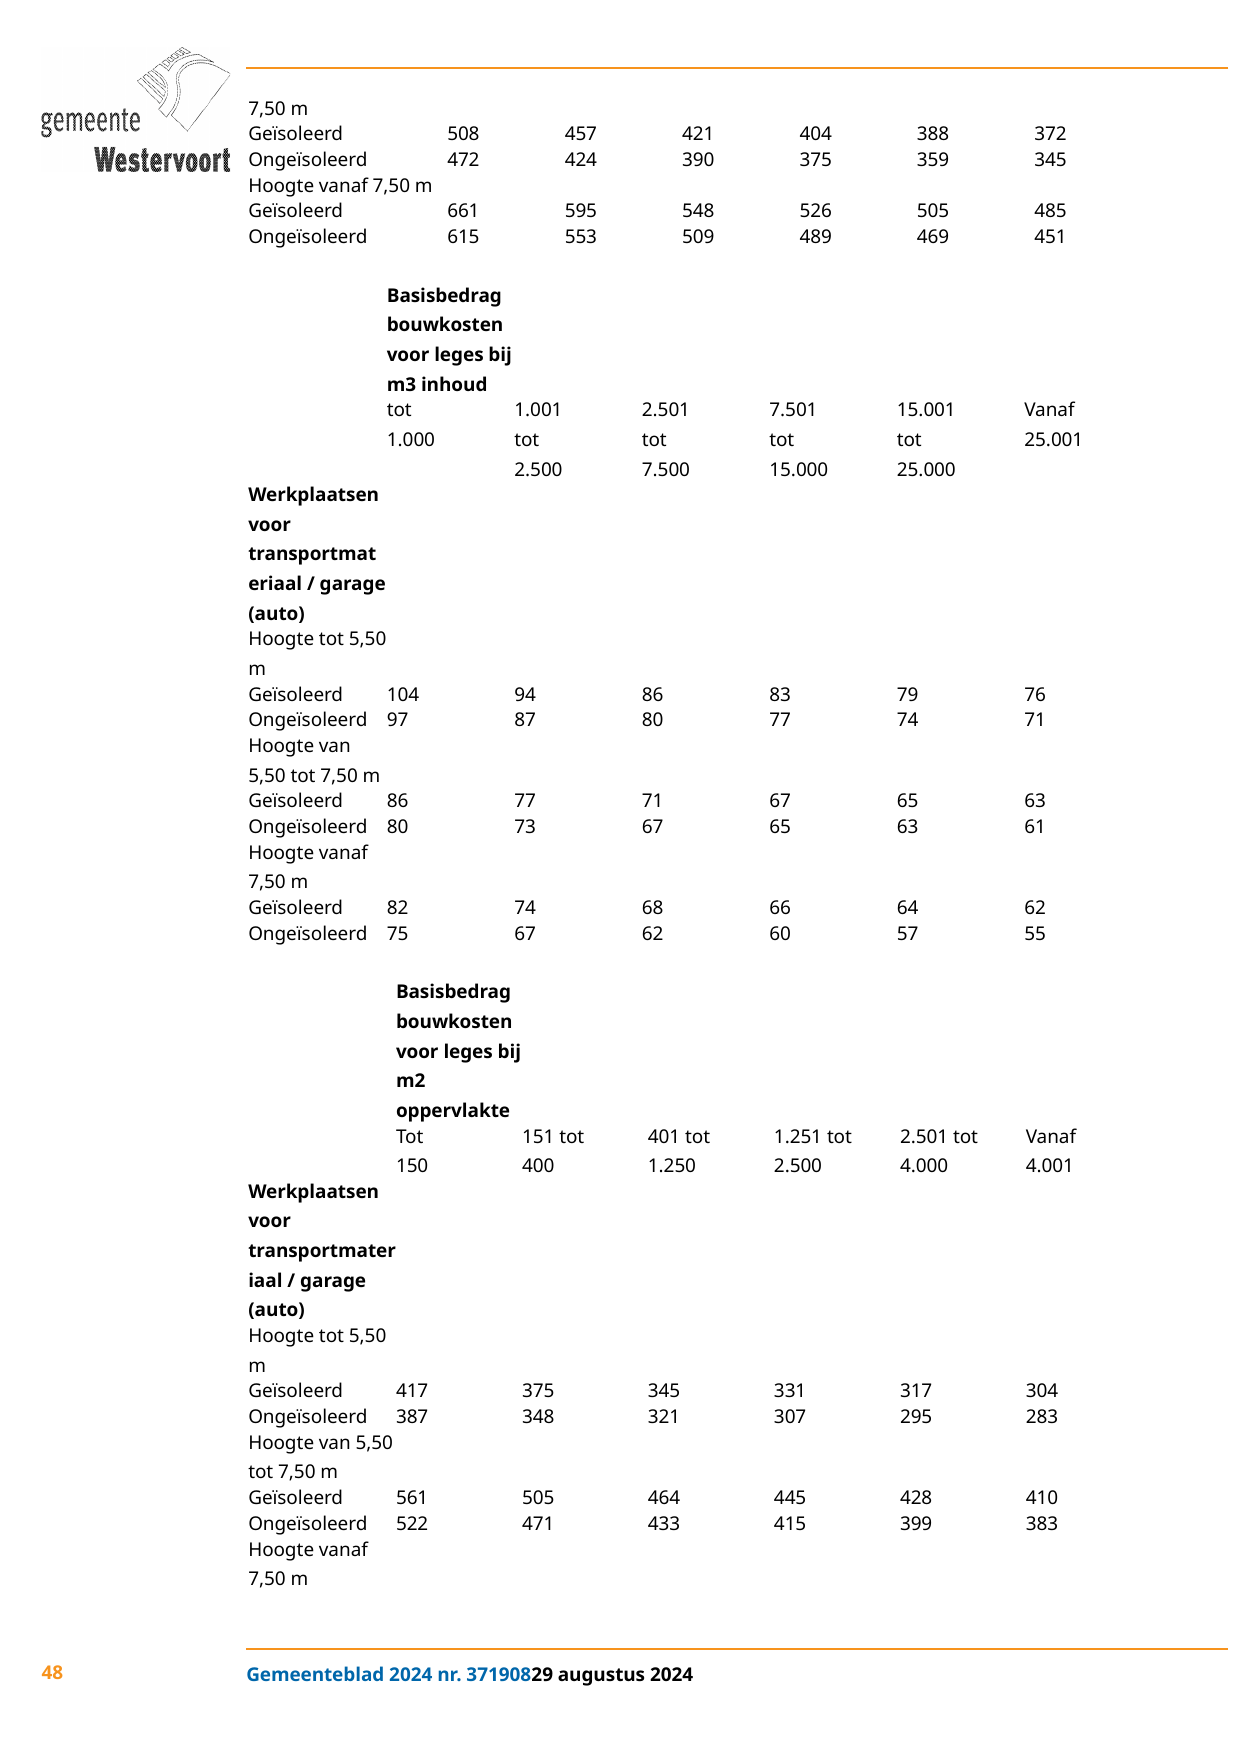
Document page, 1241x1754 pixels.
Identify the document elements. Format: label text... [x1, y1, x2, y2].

table_cell [769, 626, 897, 681]
table_header [248, 282, 387, 397]
table_cell 345 [1034, 146, 1152, 172]
table_cell 295 [900, 1403, 1026, 1429]
table_cell Hoogte vanaf 7,50 m [248, 839, 387, 894]
table_cell [900, 1322, 1026, 1377]
table_cell 383 [1026, 1510, 1152, 1536]
table_cell [642, 839, 769, 894]
table_cell 359 [917, 146, 1034, 172]
table_cell 522 [396, 1510, 522, 1536]
table_cell [769, 732, 897, 788]
table_cell [396, 1429, 522, 1484]
table_cell 348 [522, 1403, 648, 1429]
table_cell [774, 1178, 900, 1322]
table_cell Geïsoleerd [248, 894, 387, 920]
table_cell 1.251 tot 2.500 [774, 1123, 900, 1178]
table_cell [396, 1536, 522, 1591]
table_cell 63 [897, 813, 1024, 839]
table_cell 66 [769, 894, 897, 920]
picture [41, 47, 231, 172]
table_cell 73 [514, 813, 642, 839]
table_cell 80 [642, 707, 769, 732]
table_cell Geïsoleerd [248, 1378, 396, 1403]
table_cell Hoogte vanaf 7,50 m [248, 1536, 396, 1591]
table_cell Ongeïsoleerd [248, 707, 387, 732]
table_cell [642, 732, 769, 788]
table_cell 62 [642, 920, 769, 946]
table_cell Geïsoleerd [248, 681, 387, 707]
table_cell [774, 1536, 900, 1591]
table_cell 387 [396, 1403, 522, 1429]
table_cell 86 [642, 681, 769, 707]
table_cell [1024, 481, 1152, 626]
table_cell 7,50 m [248, 95, 447, 121]
table_cell 457 [565, 121, 682, 146]
table_cell 1.001 tot 2.500 [514, 397, 642, 481]
table_cell [522, 1536, 648, 1591]
table_cell Ongeïsoleerd [248, 920, 387, 946]
table_cell 62 [1024, 894, 1152, 920]
table_cell 548 [682, 198, 799, 223]
table_cell [774, 1429, 900, 1484]
table_header Basisbedrag bouwkosten voor leges bij m2 oppervlakte [396, 979, 522, 1123]
table_header Basisbedrag bouwkosten voor leges bij m3 inhoud [387, 282, 514, 397]
table_cell 472 [447, 146, 564, 172]
table_cell 97 [387, 707, 514, 732]
table_cell Hoogte van 5,50 tot 7,50 m [248, 1429, 396, 1484]
table_cell 151 tot 400 [522, 1123, 648, 1178]
table_cell [387, 732, 514, 788]
table_cell 372 [1034, 121, 1152, 146]
table_cell 15.001 tot 25.000 [897, 397, 1024, 481]
table_cell [769, 839, 897, 894]
table_cell 61 [1024, 813, 1152, 839]
table_cell 375 [799, 146, 917, 172]
table_cell 404 [799, 121, 917, 146]
table_cell 451 [1034, 224, 1152, 249]
table_cell 2.501 tot 4.000 [900, 1123, 1026, 1178]
table_cell 375 [522, 1378, 648, 1403]
table_cell [897, 732, 1024, 788]
table_cell Ongeïsoleerd [248, 813, 387, 839]
table_cell Geïsoleerd [248, 788, 387, 813]
table_cell 401 tot 1.250 [648, 1123, 774, 1178]
table_cell Vanaf 25.001 [1024, 397, 1152, 481]
table_cell Ongeïsoleerd [248, 146, 447, 172]
table_cell Hoogte tot 5,50 m [248, 626, 387, 681]
table_cell Geïsoleerd [248, 198, 447, 223]
table_cell [387, 626, 514, 681]
table_cell 561 [396, 1484, 522, 1510]
table_cell [897, 839, 1024, 894]
table_cell [522, 1322, 648, 1377]
table_cell 64 [897, 894, 1024, 920]
table_cell 79 [897, 681, 1024, 707]
table_cell 63 [1024, 788, 1152, 813]
table_cell [522, 1178, 648, 1322]
table_cell 67 [769, 788, 897, 813]
table_cell 71 [642, 788, 769, 813]
table_cell [900, 1178, 1026, 1322]
table_cell 464 [648, 1484, 774, 1510]
table_cell [1026, 1429, 1152, 1484]
table_cell 74 [514, 894, 642, 920]
table_cell 55 [1024, 920, 1152, 946]
table_cell [514, 839, 642, 894]
table_cell 86 [387, 788, 514, 813]
table_cell [447, 95, 564, 121]
table_cell 83 [769, 681, 897, 707]
table_cell tot 1.000 [387, 397, 514, 481]
table_cell 489 [799, 224, 917, 249]
table_cell 445 [774, 1484, 900, 1510]
table_cell [648, 1536, 774, 1591]
table_cell Werkplaatsen voor transportmateriaal / garage (auto) [248, 1178, 396, 1322]
table_cell 304 [1026, 1378, 1152, 1403]
table_cell 428 [900, 1484, 1026, 1510]
table_cell 104 [387, 681, 514, 707]
table_cell Geïsoleerd [248, 1484, 396, 1510]
table_cell Hoogte van 5,50 tot 7,50 m [248, 732, 387, 788]
table_cell [774, 1322, 900, 1377]
table_cell [900, 1429, 1026, 1484]
table_cell [1026, 1536, 1152, 1591]
table_cell [387, 839, 514, 894]
table_cell Hoogte tot 5,50 m [248, 1322, 396, 1377]
table_cell [648, 1322, 774, 1377]
table_cell 410 [1026, 1484, 1152, 1510]
table_cell 417 [396, 1378, 522, 1403]
table_cell 7.501 tot 15.000 [769, 397, 897, 481]
table_cell [1026, 1322, 1152, 1377]
table_cell 76 [1024, 681, 1152, 707]
table_cell [565, 95, 682, 121]
table_cell Hoogte vanaf 7,50 m [248, 172, 447, 198]
table_cell 471 [522, 1510, 648, 1536]
table_cell [514, 732, 642, 788]
table_cell 283 [1026, 1403, 1152, 1429]
table_cell [1034, 172, 1152, 198]
table_cell [648, 1178, 774, 1322]
table_cell 433 [648, 1510, 774, 1536]
table_cell [799, 172, 917, 198]
table_cell [447, 172, 564, 198]
table_cell [769, 481, 897, 626]
table_cell 485 [1034, 198, 1152, 223]
table_cell 508 [447, 121, 564, 146]
table_cell [565, 172, 682, 198]
table_cell [1026, 1178, 1152, 1322]
table_cell [522, 1429, 648, 1484]
table_cell [514, 481, 642, 626]
table_cell [1024, 839, 1152, 894]
table_cell Ongeïsoleerd [248, 1403, 396, 1429]
table_cell [897, 626, 1024, 681]
table_cell 2.501 tot 7.500 [642, 397, 769, 481]
table_cell [682, 95, 799, 121]
table_cell [1034, 95, 1152, 121]
table_cell [642, 626, 769, 681]
table_cell [396, 1322, 522, 1377]
table_cell 87 [514, 707, 642, 732]
table_cell 77 [514, 788, 642, 813]
table_cell 82 [387, 894, 514, 920]
table_cell 331 [774, 1378, 900, 1403]
table_header [248, 979, 396, 1123]
table_cell 67 [642, 813, 769, 839]
table_cell [1024, 626, 1152, 681]
table_cell [642, 481, 769, 626]
table_cell [917, 95, 1034, 121]
table_cell Vanaf 4.001 [1026, 1123, 1152, 1178]
table_cell [1024, 732, 1152, 788]
table_cell [514, 626, 642, 681]
table_cell [396, 1178, 522, 1322]
table_cell 67 [514, 920, 642, 946]
table_cell Ongeïsoleerd [248, 1510, 396, 1536]
table_cell 388 [917, 121, 1034, 146]
table_cell Tot 150 [396, 1123, 522, 1178]
table_cell [897, 481, 1024, 626]
table_cell 595 [565, 198, 682, 223]
table_cell 60 [769, 920, 897, 946]
table_cell 345 [648, 1378, 774, 1403]
table_cell Ongeïsoleerd [248, 224, 447, 249]
table_cell 399 [900, 1510, 1026, 1536]
table_cell 74 [897, 707, 1024, 732]
table_cell 321 [648, 1403, 774, 1429]
table_cell 615 [447, 224, 564, 249]
table_cell [900, 1536, 1026, 1591]
table_cell 505 [522, 1484, 648, 1510]
table_cell [917, 172, 1034, 198]
table_cell 94 [514, 681, 642, 707]
table_cell Geïsoleerd [248, 121, 447, 146]
table_cell 75 [387, 920, 514, 946]
table_cell 469 [917, 224, 1034, 249]
table_cell 65 [897, 788, 1024, 813]
table_cell 509 [682, 224, 799, 249]
table_cell 526 [799, 198, 917, 223]
table_cell 415 [774, 1510, 900, 1536]
table_cell 307 [774, 1403, 900, 1429]
table_cell 421 [682, 121, 799, 146]
table_cell 553 [565, 224, 682, 249]
table_cell [387, 481, 514, 626]
table_cell 77 [769, 707, 897, 732]
table_cell [799, 95, 917, 121]
table_cell 505 [917, 198, 1034, 223]
table_cell 80 [387, 813, 514, 839]
table_cell 661 [447, 198, 564, 223]
table_cell 390 [682, 146, 799, 172]
table_cell [248, 397, 387, 481]
table_cell 317 [900, 1378, 1026, 1403]
table_cell 65 [769, 813, 897, 839]
table_cell 68 [642, 894, 769, 920]
table_cell [682, 172, 799, 198]
table_cell 424 [565, 146, 682, 172]
table_cell [248, 1123, 396, 1178]
table_cell Werkplaatsen voor transportmateriaal / garage (auto) [248, 481, 387, 626]
table_cell 57 [897, 920, 1024, 946]
table_cell 71 [1024, 707, 1152, 732]
table_cell [648, 1429, 774, 1484]
